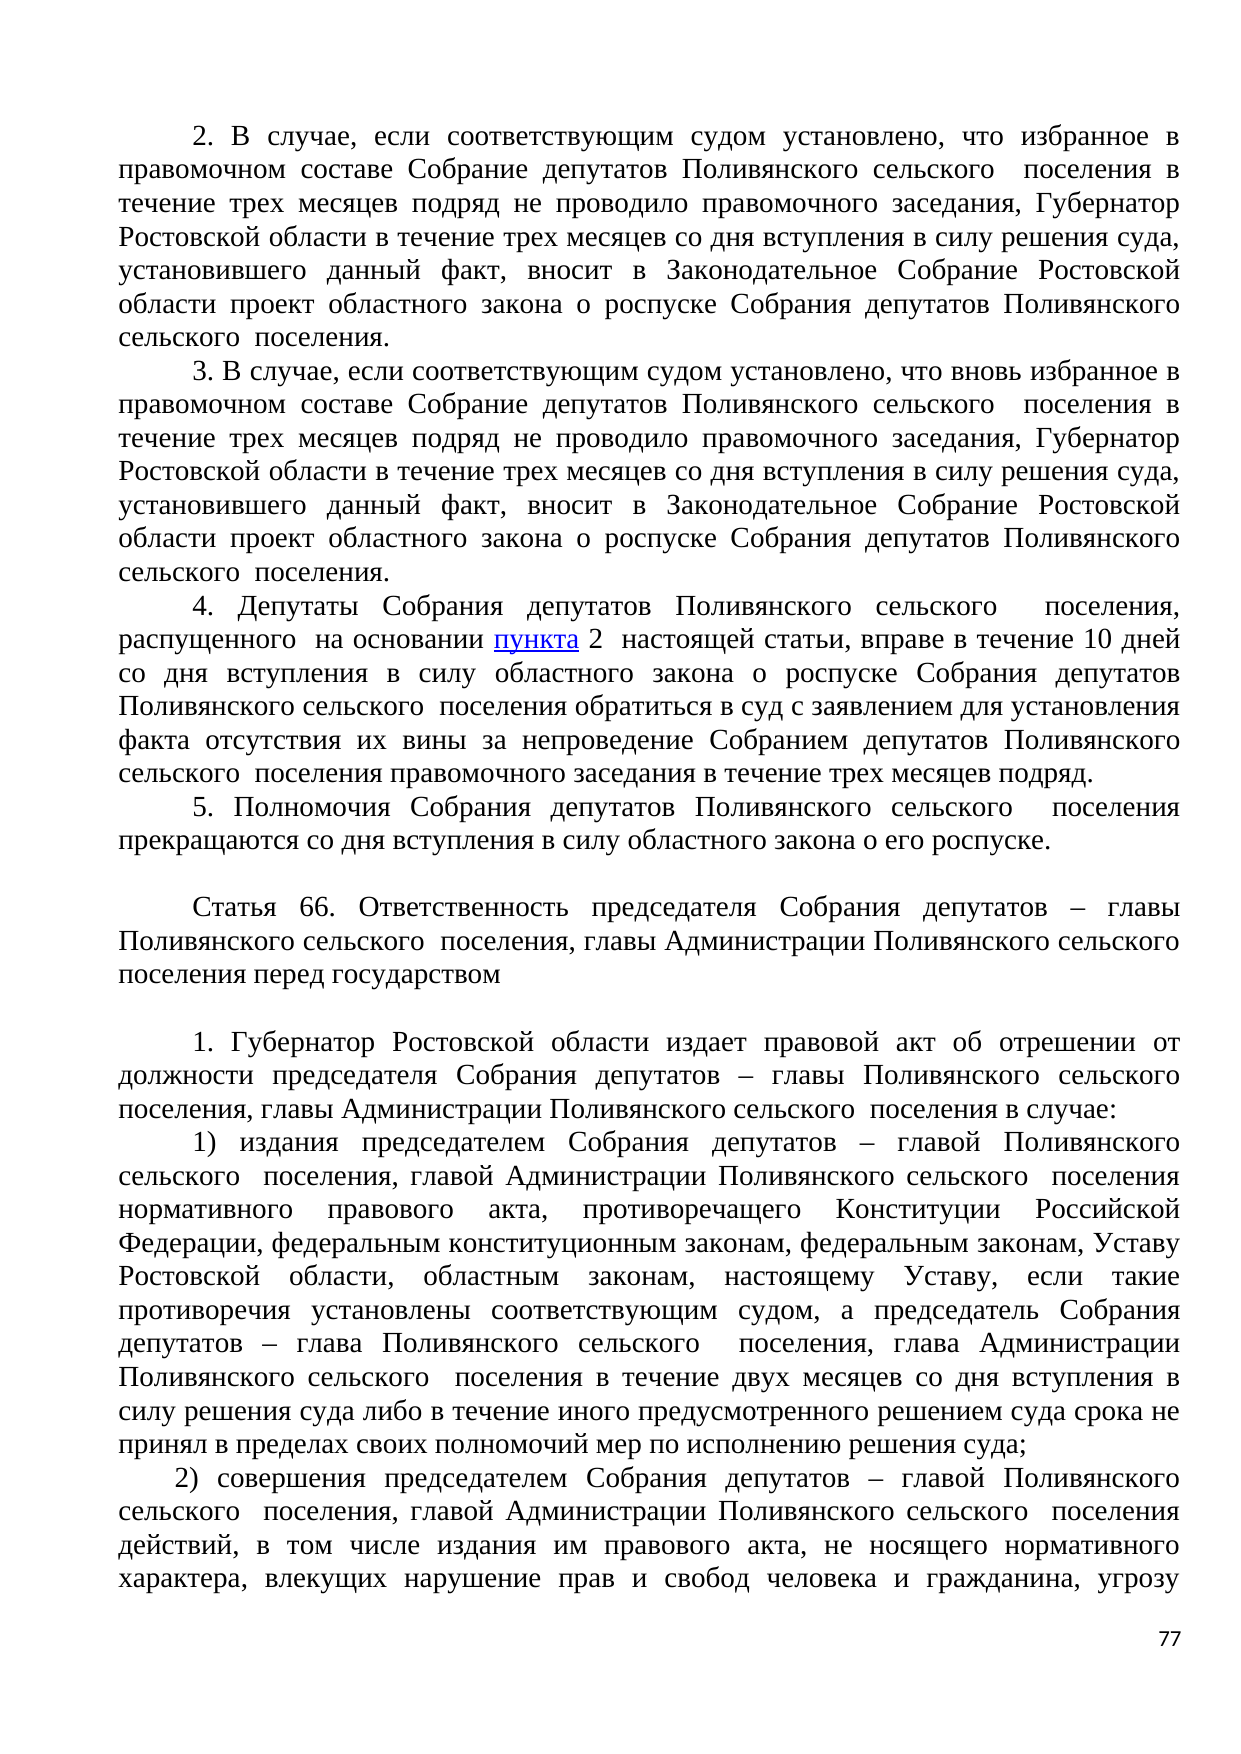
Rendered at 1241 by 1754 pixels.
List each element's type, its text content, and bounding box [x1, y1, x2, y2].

text 1) издания председателем Собрания депутатов – главой Поливянского сельского поселения, главой Администрации Поливянского сельского поселения нормативного правового акта, противоречащего Конституции Российской Федерации, федеральным конституционным законам, федеральным законам, Уставу Ростовской области, областным законам, настоящему Уставу, если такие противоречия установлены соответствующим судом, а председатель Собрания депутатов – глава Поливянского сельского поселения, глава Администрации Поливянского сельского поселения в течение двух месяцев со дня вступления в силу решения суда либо в течение иного предусмотренного решением суда срока не принял в пределах своих полномочий мер по исполнению решения суда; [118, 1124, 1181, 1460]
text Статья 66. Ответственность председателя Собрания депутатов – главы Поливянского сельского поселения, главы Администрации Поливянского сельского поселения перед государством [118, 889, 1181, 990]
text 2. В случае, если соответствующим судом установлено, что избранное в правомочном составе Собрание депутатов Поливянского сельского поселения в течение трех месяцев подряд не проводило правомочного заседания, Губернатор Ростовской области в течение трех месяцев со дня вступления в силу решения суда, установившего данный факт, вносит в Законодательное Собрание Ростовской области проект областного закона о роспуске Собрания депутатов Поливянского сельского поселения. [118, 118, 1181, 353]
text 1. Губернатор Ростовской области издает правовой акт об отрешении от должности председателя Собрания депутатов – главы Поливянского сельского поселения, главы Администрации Поливянского сельского поселения в случае: [118, 1024, 1181, 1124]
text 4. Депутаты Собрания депутатов Поливянского сельского поселения, распущенного на основании пункта 2 настоящей статьи, вправе в течение 10 дней со дня вступления в силу областного закона о роспуске Собрания депутатов Поливянского сельского поселения обратиться в суд с заявлением для установления факта отсутствия их вины за непроведение Собранием депутатов Поливянского сельского поселения правомочного заседания в течение трех месяцев подряд. [118, 588, 1181, 789]
text 2) совершения председателем Собрания депутатов – главой Поливянского сельского поселения, главой Администрации Поливянского сельского поселения действий, в том числе издания им правового акта, не носящего нормативного характера, влекущих нарушение прав и свобод человека и гражданина, угрозу [118, 1460, 1181, 1594]
text 5. Полномочия Собрания депутатов Поливянского сельского поселения прекращаются со дня вступления в силу областного закона о его роспуске. [118, 789, 1181, 856]
text 3. В случае, если соответствующим судом установлено, что вновь избранное в правомочном составе Собрание депутатов Поливянского сельского поселения в течение трех месяцев подряд не проводило правомочного заседания, Губернатор Ростовской области в течение трех месяцев со дня вступления в силу решения суда, установившего данный факт, вносит в Законодательное Собрание Ростовской области проект областного закона о роспуске Собрания депутатов Поливянского сельского поселения. [118, 353, 1181, 588]
